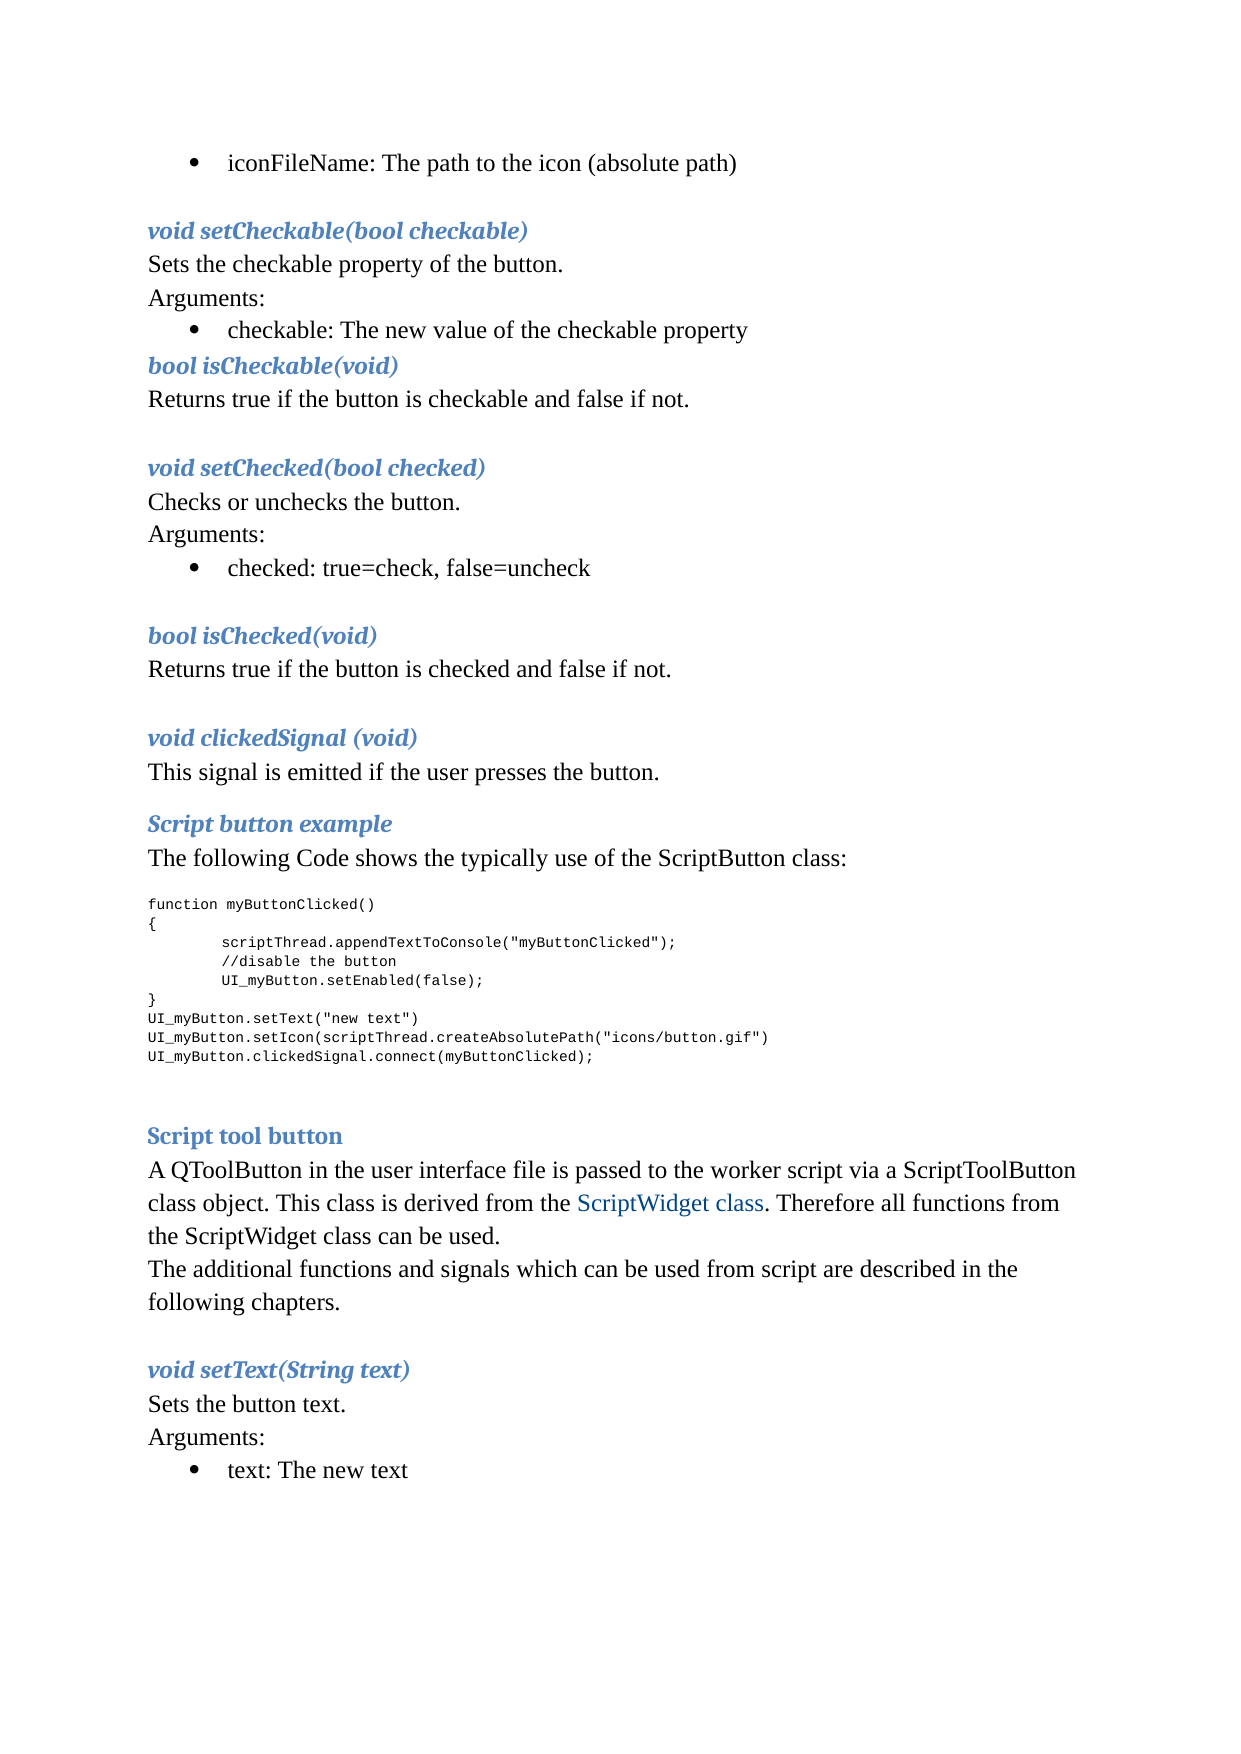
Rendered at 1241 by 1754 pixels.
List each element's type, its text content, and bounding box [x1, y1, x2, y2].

text This signal is emitted if the user presses the button. [148, 757, 1093, 785]
list checkable: The new value of the checkable property [190, 316, 1093, 344]
subtitle Script tool button [148, 1122, 1093, 1151]
text UI_myButton.clickedSignal.connect(myButtonClicked); [148, 1049, 1093, 1066]
text Returns true if the button is checked and false if not. [148, 654, 1093, 683]
subtitle bool isChecked(void) [148, 622, 1093, 650]
subtitle Script button example [148, 810, 1093, 839]
text Checks or unchecks the button. [148, 487, 1093, 515]
text UI_myButton.setIcon(scriptThread.createAbsolutePath("icons/button.gif") [148, 1030, 1093, 1047]
text A QToolButton in the user interface file is passed to the worker script via a ScriptToolButton class object. This class is derived from the ScriptWidget class. Therefore all functions from the ScriptWidget class can be used. [148, 1155, 1093, 1249]
text Arguments: [148, 1422, 1093, 1451]
subtitle bool isCheckable(void) [148, 352, 1093, 380]
subtitle void setText(String text) [148, 1356, 1093, 1384]
text Returns true if the button is checkable and false if not. [148, 384, 1093, 413]
text The additional functions and signals which can be used from script are described in the following chapters. [148, 1254, 1093, 1316]
text function myButtonClicked() [148, 897, 1093, 914]
text scriptThread.appendTextToConsole("myButtonClicked"); [148, 935, 1093, 952]
text //disable the button [148, 954, 1093, 971]
text Sets the button text. [148, 1389, 1093, 1418]
subtitle void clickedSignal (void) [148, 723, 1093, 752]
text The following Code shows the typically use of the ScriptButton class: [148, 843, 1093, 872]
text Arguments: [148, 283, 1093, 311]
text { [148, 916, 1093, 933]
list checked: true=check, false=uncheck [190, 553, 1093, 581]
text Sets the checkable property of the button. [148, 249, 1093, 278]
list iconFileName: The path to the icon (absolute path) [190, 148, 1093, 176]
text UI_myButton.setText("new text") [148, 1011, 1093, 1028]
text } [148, 992, 1093, 1009]
text Arguments: [148, 519, 1093, 548]
text UI_myButton.setEnabled(false); [148, 973, 1093, 990]
subtitle void setCheckable(bool checkable) [148, 217, 1093, 245]
subtitle void setChecked(bool checked) [148, 453, 1093, 482]
list text: The new text [190, 1455, 1093, 1484]
